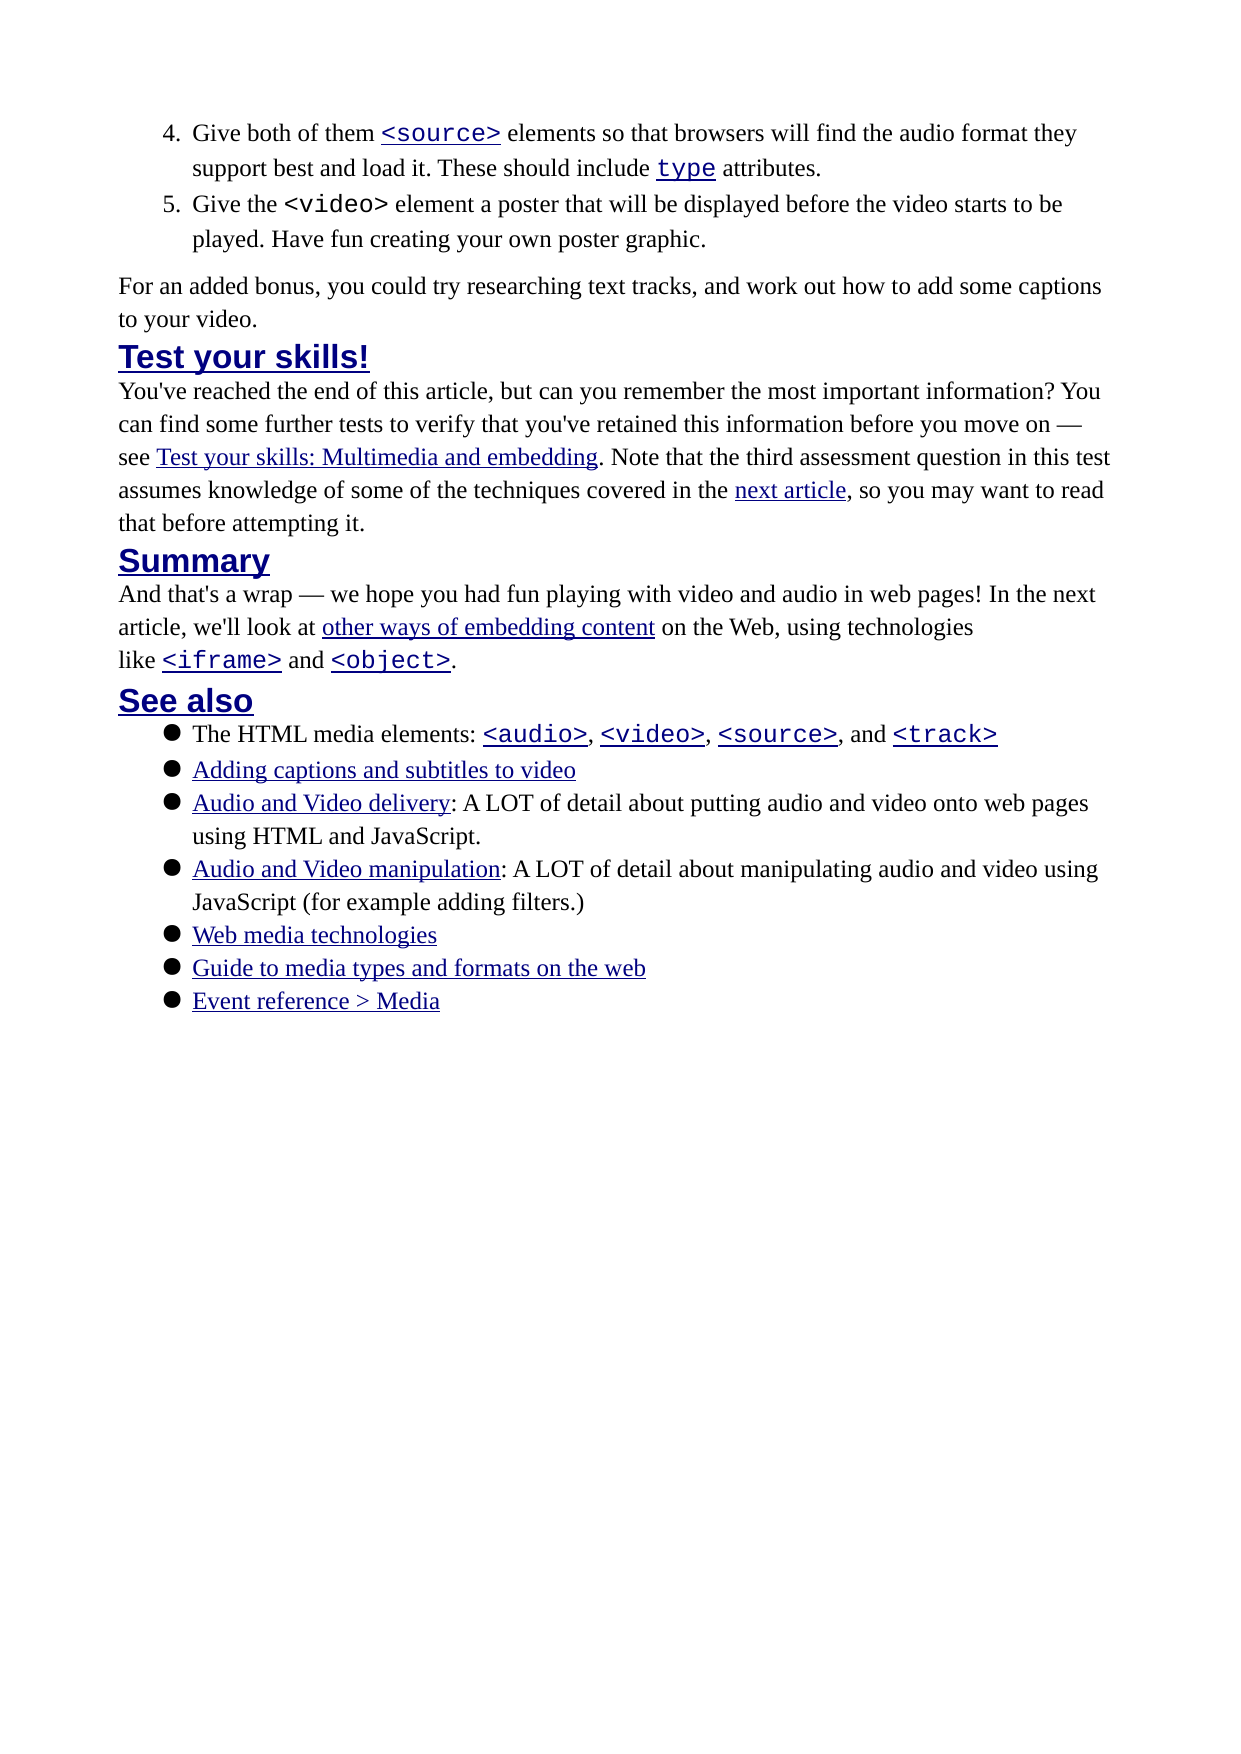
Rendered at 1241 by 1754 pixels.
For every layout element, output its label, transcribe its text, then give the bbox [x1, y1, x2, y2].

subtitle See also [118, 681, 1122, 719]
list Audio and Video manipulation: A LOT of detail about manipulating audio and video using JavaScript (for example adding filters.) [162, 854, 1122, 916]
list Audio and Video delivery: A LOT of detail about putting audio and video onto web pages using HTML and JavaScript. [162, 788, 1122, 849]
text For an added bonus, you could try researching text tracks, and work out how to add some captions to your video. [118, 271, 1122, 333]
list The HTML media elements: <audio>, <video>, <source>, and <track> [162, 719, 1122, 750]
text And that's a wrap — we hope you had fun playing with video and audio in web pages! In the next article, we'll look at other ways of embedding content on the Web, using technologies like <iframe> and <object>. [118, 579, 1122, 676]
list Adding captions and subtitles to video [162, 755, 1122, 783]
list Guide to media types and formats on the web [162, 953, 1122, 982]
list Give the <video> element a poster that will be displayed before the video starts to be played. Have fun creating your own poster graphic. [162, 189, 1122, 252]
text You've reached the end of this article, but can you remember the most important information? You can find some further tests to verify that you've retained this information before you move on — see Test your skills: Multimedia and embedding. Note that the third assessment question in this test assumes knowledge of some of the techniques covered in the next article, so you may want to read that before attempting it. [118, 376, 1122, 537]
list Give both of them <source> elements so that browsers will find the audio format they support best and load it. These should include type attributes. [162, 118, 1122, 184]
subtitle Test your skills! [118, 337, 1122, 376]
subtitle Summary [118, 541, 1122, 579]
list Web media technologies [162, 920, 1122, 948]
list Event reference > Media [162, 986, 1122, 1014]
